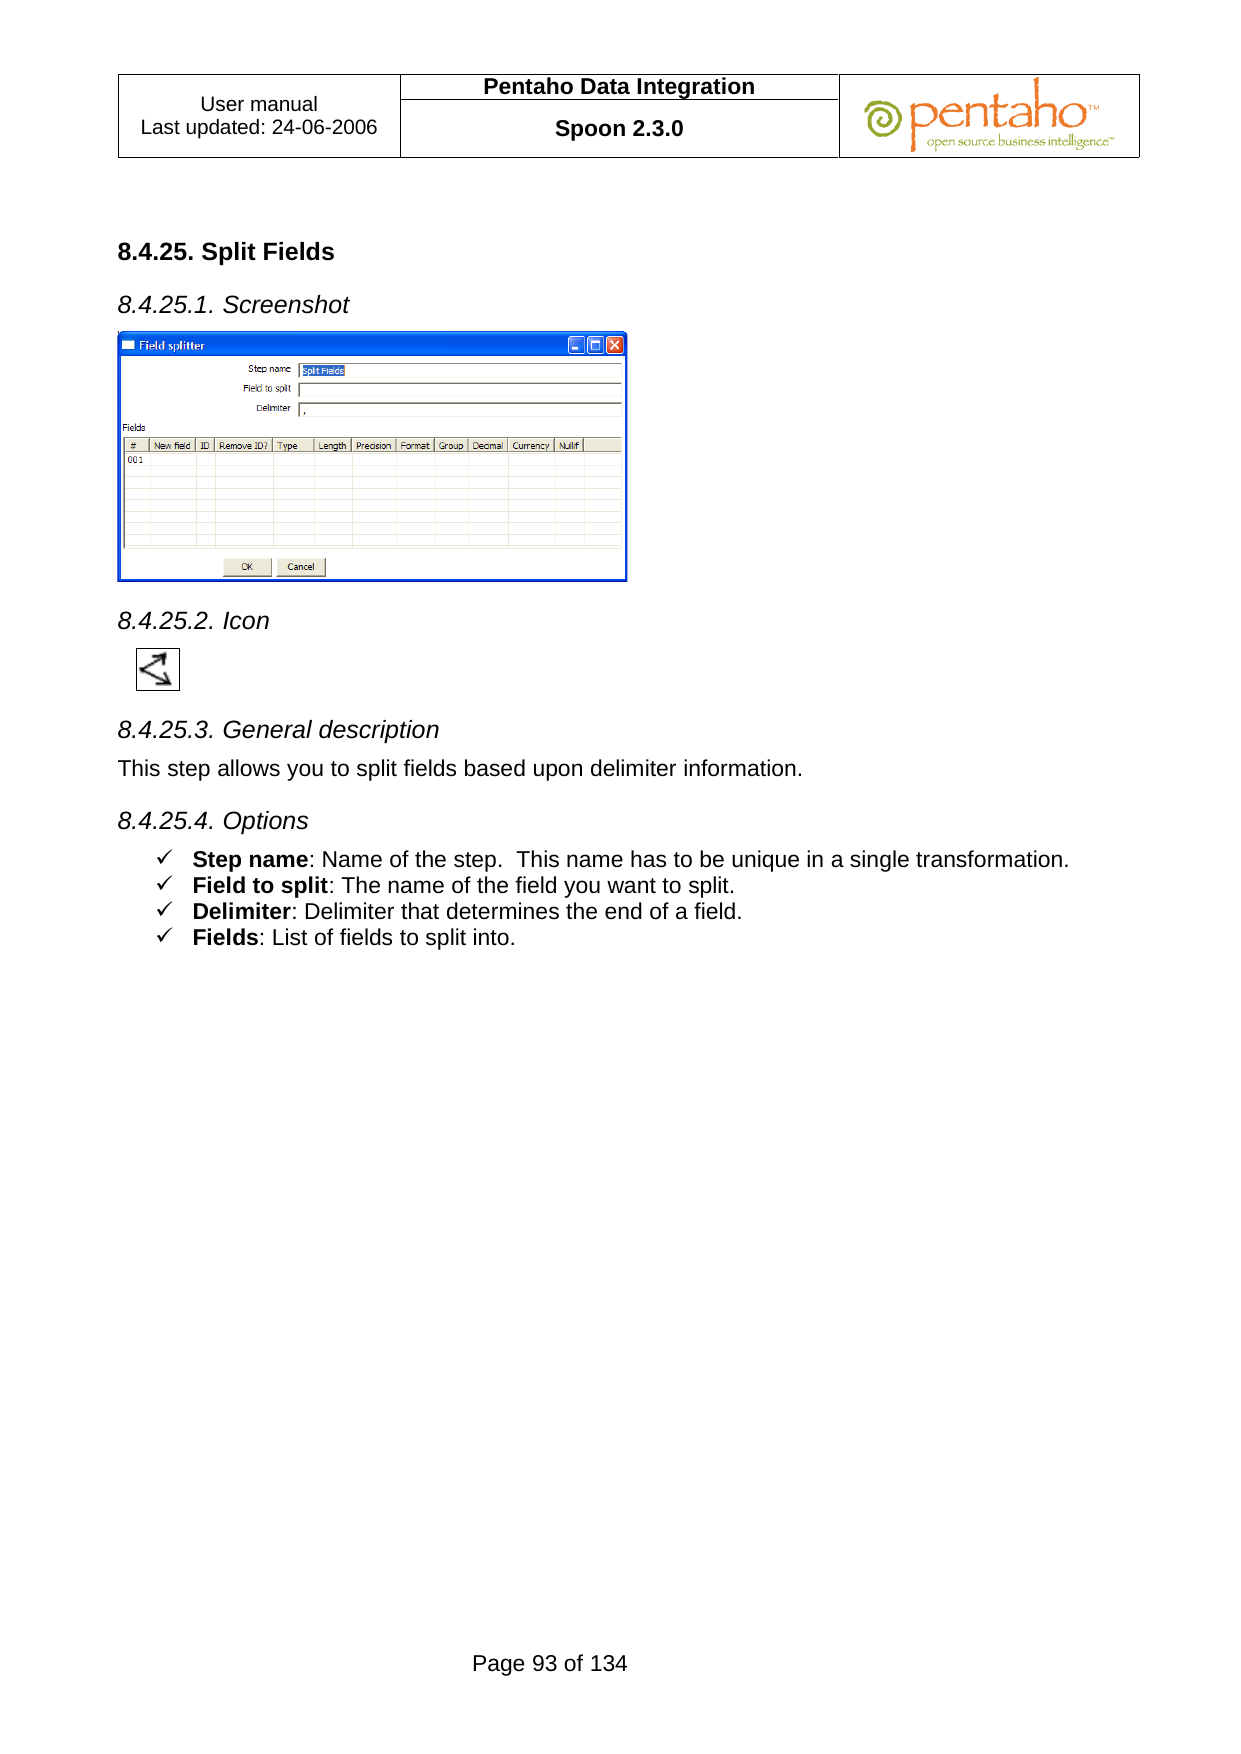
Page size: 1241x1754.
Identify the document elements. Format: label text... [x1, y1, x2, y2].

subtitle Screenshot [117, 291, 1137, 319]
subtitle Options [117, 807, 1137, 834]
list Fields: List of fields to split into. [155, 924, 1137, 950]
list Field to split: The name of the field you want to split. [155, 873, 1137, 898]
picture [117, 331, 628, 582]
subtitle Split Fields [117, 238, 1137, 266]
subtitle Icon [117, 607, 1137, 635]
subtitle General description [117, 716, 1137, 743]
list Step name: Name of the step. This name has to be unique in a single transformation. [155, 847, 1137, 873]
list Delimiter: Delimiter that determines the end of a field. [155, 898, 1137, 924]
text This step allows you to split fields based upon delimiter information. [117, 756, 1137, 782]
